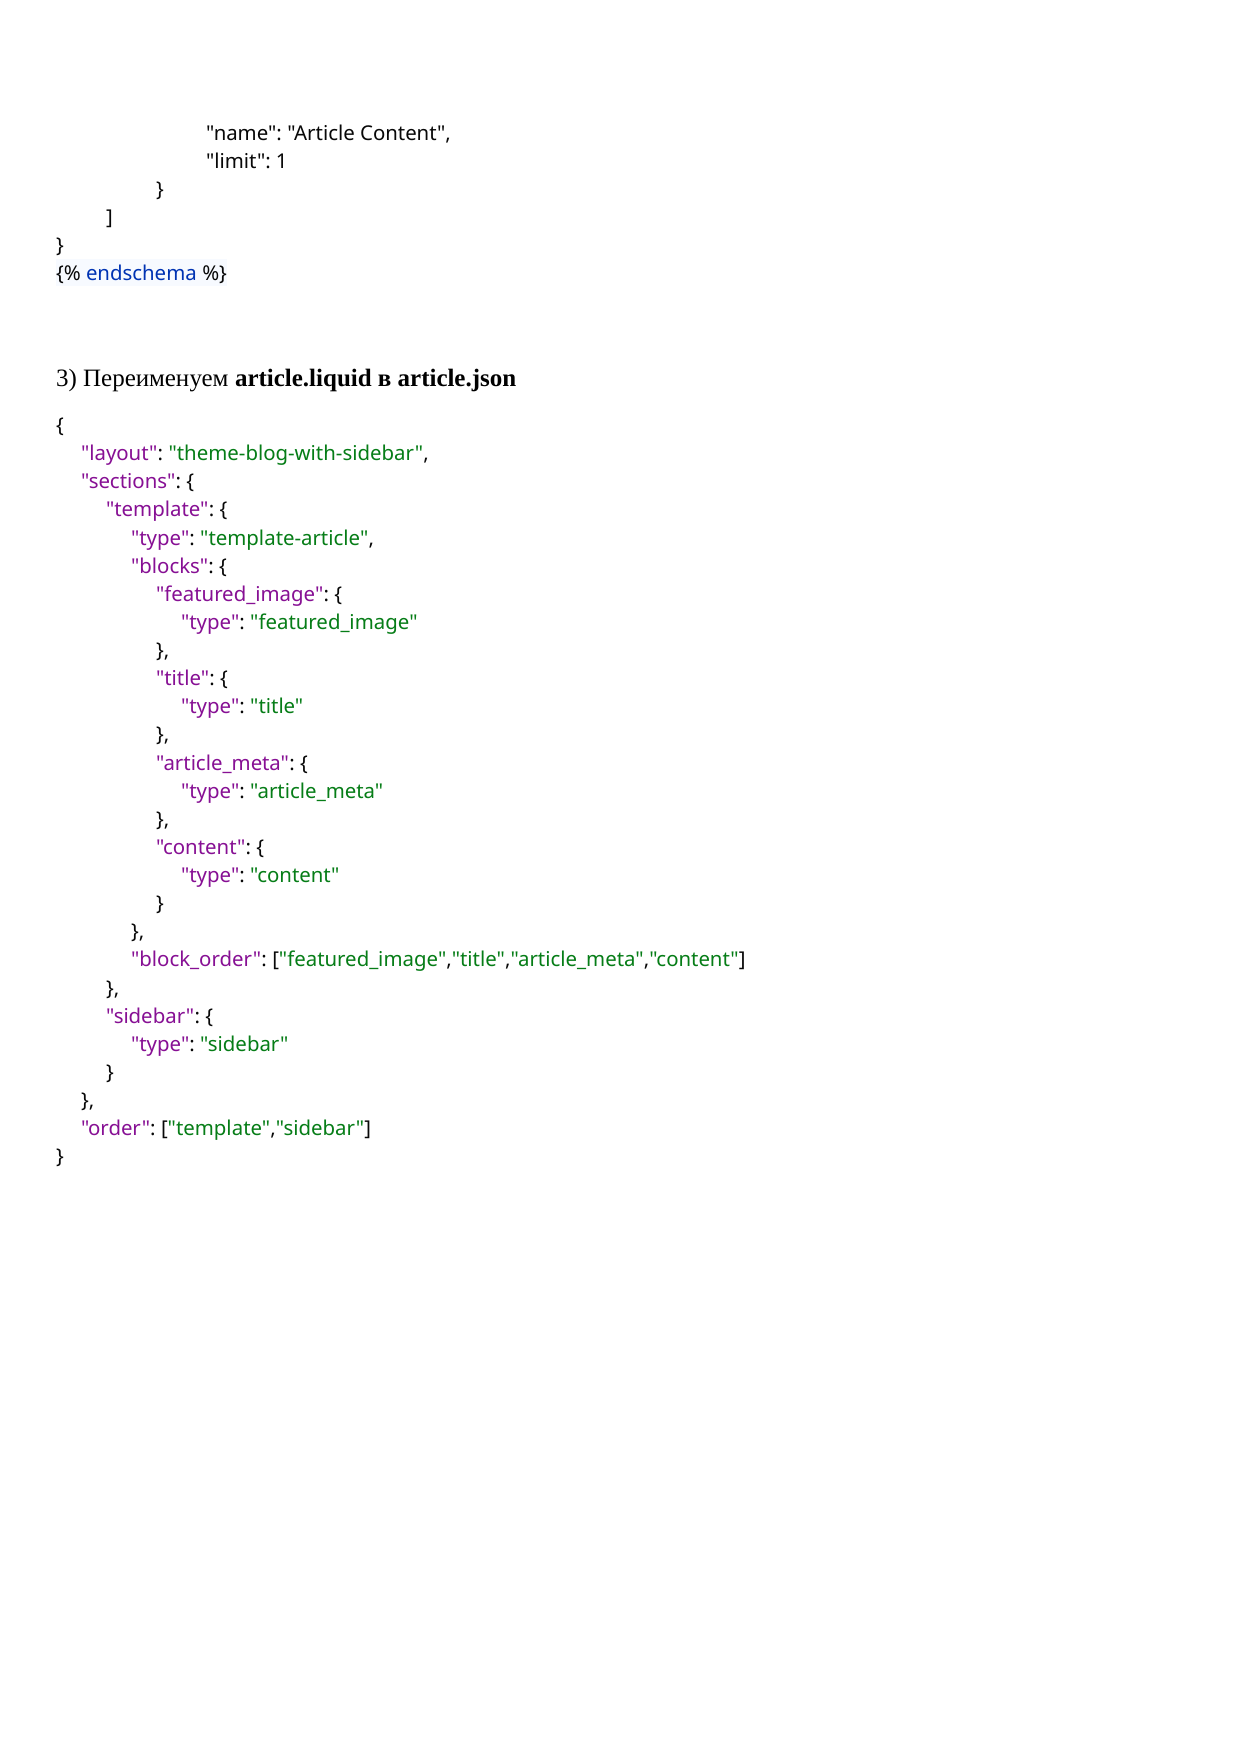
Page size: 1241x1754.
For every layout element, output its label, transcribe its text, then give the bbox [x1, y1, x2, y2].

text "sections": { [56, 467, 1187, 495]
text "type": "featured_image" [56, 607, 1187, 636]
text "title": { [56, 664, 1187, 692]
text }, [56, 804, 1187, 832]
text "block_order": ["featured_image","title","article_meta","content"] [56, 945, 1187, 973]
text 3) Переименуем article.liquid в article.json [56, 363, 1187, 392]
text }, [56, 720, 1187, 748]
text "featured_image": { [56, 579, 1187, 607]
text "article_meta": { [56, 748, 1187, 776]
text "type": "sidebar" [56, 1029, 1187, 1057]
text } [56, 1142, 1187, 1170]
text "name": "Article Content", [56, 118, 1187, 146]
text "type": "title" [56, 692, 1187, 720]
text } [56, 889, 1187, 917]
text }, [56, 917, 1187, 945]
text }, [56, 1086, 1187, 1114]
text { [56, 411, 1187, 439]
text "type": "article_meta" [56, 776, 1187, 804]
text "blocks": { [56, 551, 1187, 579]
text "sidebar": { [56, 1001, 1187, 1029]
text "limit": 1 [56, 146, 1187, 174]
text "content": { [56, 832, 1187, 861]
text "layout": "theme-blog-with-sidebar", [56, 439, 1187, 467]
text } [56, 1057, 1187, 1086]
text ] [56, 202, 1187, 231]
text }, [56, 636, 1187, 664]
text } [56, 174, 1187, 202]
text "template": { [56, 495, 1187, 523]
text "type": "template-article", [56, 523, 1187, 551]
text } [56, 231, 1187, 258]
text "type": "content" [56, 861, 1187, 889]
text "order": ["template","sidebar"] [56, 1114, 1187, 1142]
text }, [56, 973, 1187, 1001]
text {% endschema %} [56, 258, 1187, 286]
